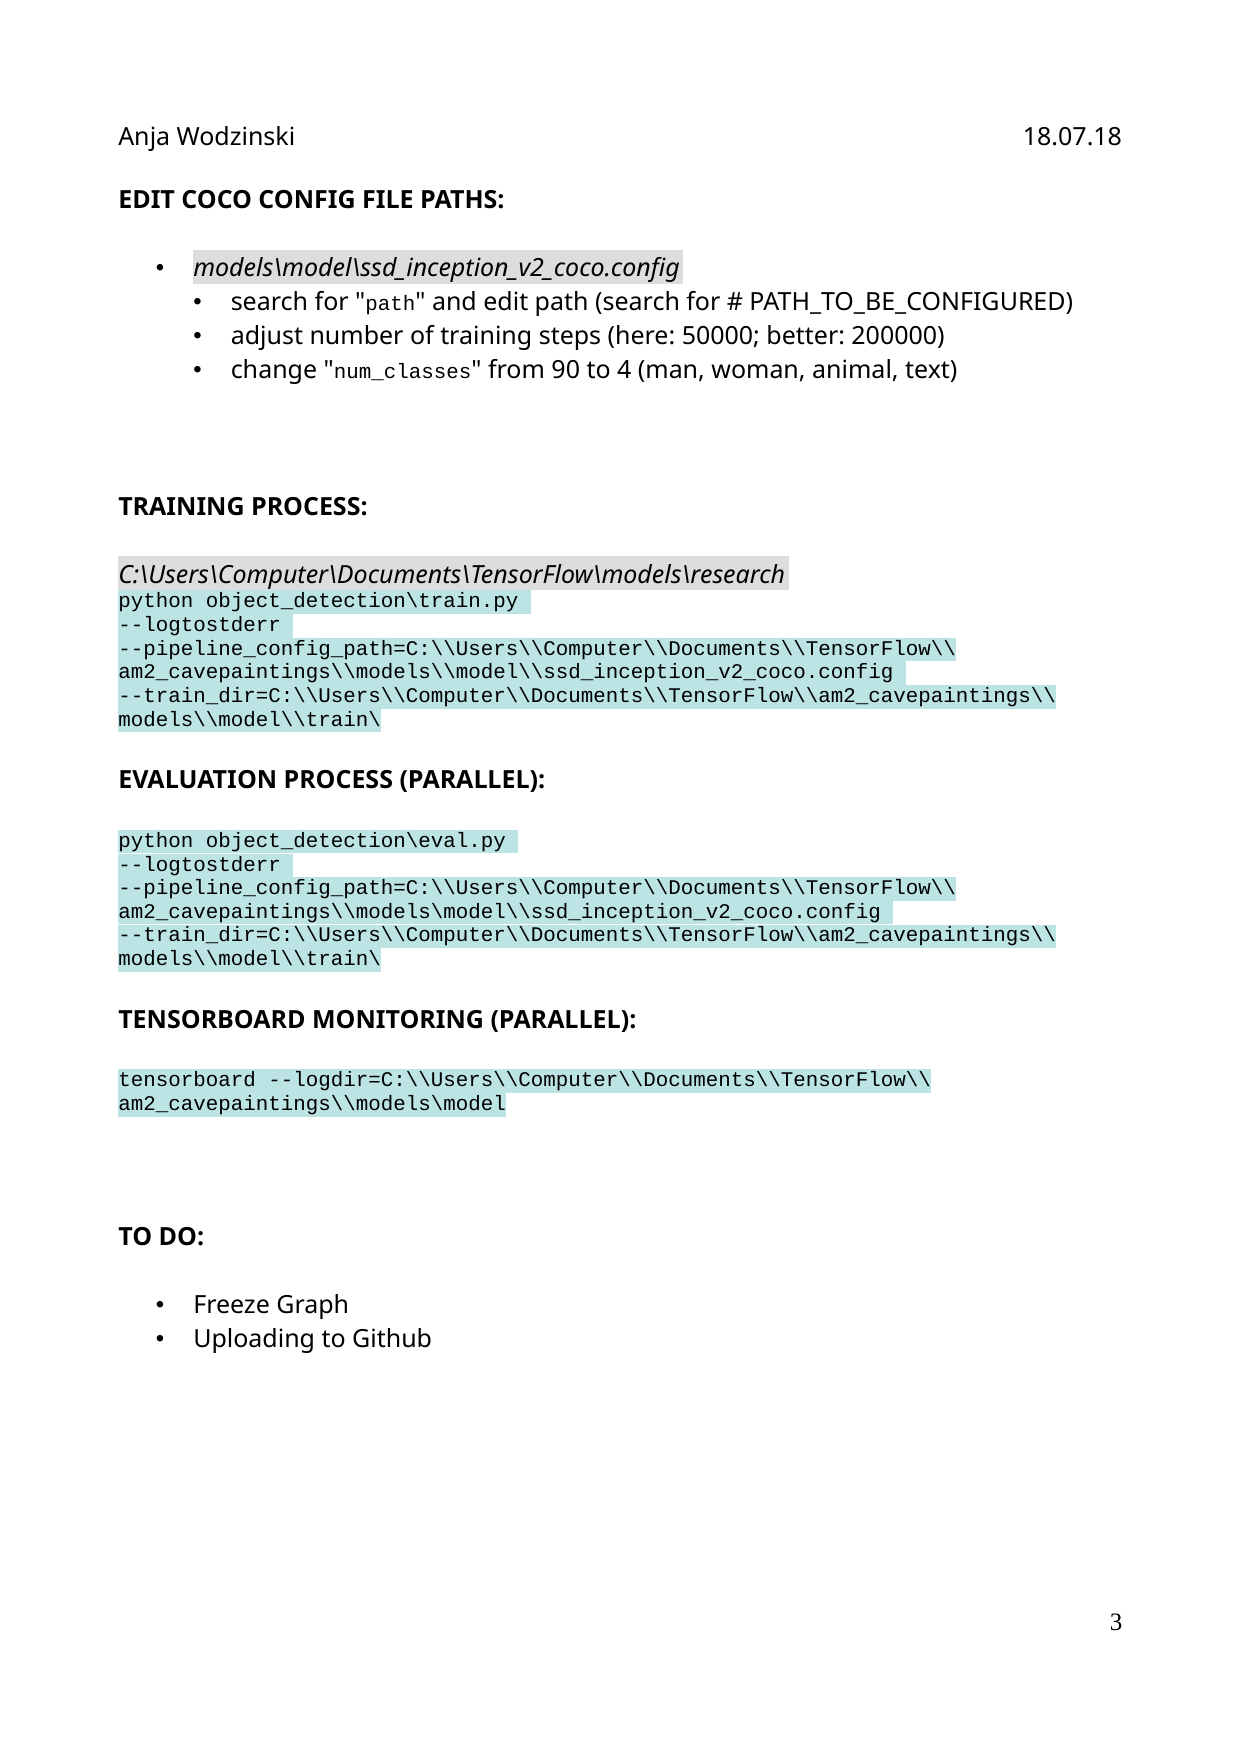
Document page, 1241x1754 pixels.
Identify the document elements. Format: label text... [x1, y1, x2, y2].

text --pipeline_config_path=C:\\Users\\Computer\\Documents\\TensorFlow\\am2_cavepaintings\\models\\model\\ssd_inception_v2_coco.config [118, 638, 1122, 685]
text --logtostderr [118, 614, 1122, 638]
list adjust number of training steps (here: 50000; better: 200000) [193, 318, 1122, 352]
text C:\Users\Computer\Documents\TensorFlow\models\research [118, 556, 1122, 590]
text --train_dir=C:\\Users\\Computer\\Documents\\TensorFlow\\am2_cavepaintings\\models\\model\\train\ [118, 685, 1122, 732]
text TENSORBOARD MONITORING (PARALLEL): [118, 1001, 1122, 1035]
text python object_detection\eval.py [118, 830, 1122, 853]
text EDIT COCO CONFIG FILE PATHS: [118, 182, 1122, 216]
text --train_dir=C:\\Users\\Computer\\Documents\\TensorFlow\\am2_cavepaintings\\models\\model\\train\ [118, 924, 1122, 972]
text --pipeline_config_path=C:\\Users\\Computer\\Documents\\TensorFlow\\am2_cavepaintings\\models\model\\ssd_inception_v2_coco.config [118, 877, 1122, 924]
text python object_detection\train.py [118, 590, 1122, 614]
text --logtostderr [118, 853, 1122, 877]
list models\model\ssd_inception_v2_coco.config [156, 250, 1122, 284]
list Freeze Graph [156, 1287, 1122, 1321]
list change "num_classes" from 90 to 4 (man, woman, animal, text) [193, 352, 1122, 386]
text TRAINING PROCESS: [118, 488, 1122, 522]
list Uploading to Github [156, 1321, 1122, 1355]
text TO DO: [118, 1219, 1122, 1253]
text tensorboard --logdir=C:\\Users\\Computer\\Documents\\TensorFlow\\am2_cavepaintings\\models\model [118, 1069, 1122, 1117]
text EVALUATION PROCESS (PARALLEL): [118, 762, 1122, 796]
list search for "path" and edit path (search for # PATH_TO_BE_CONFIGURED) [193, 284, 1122, 318]
